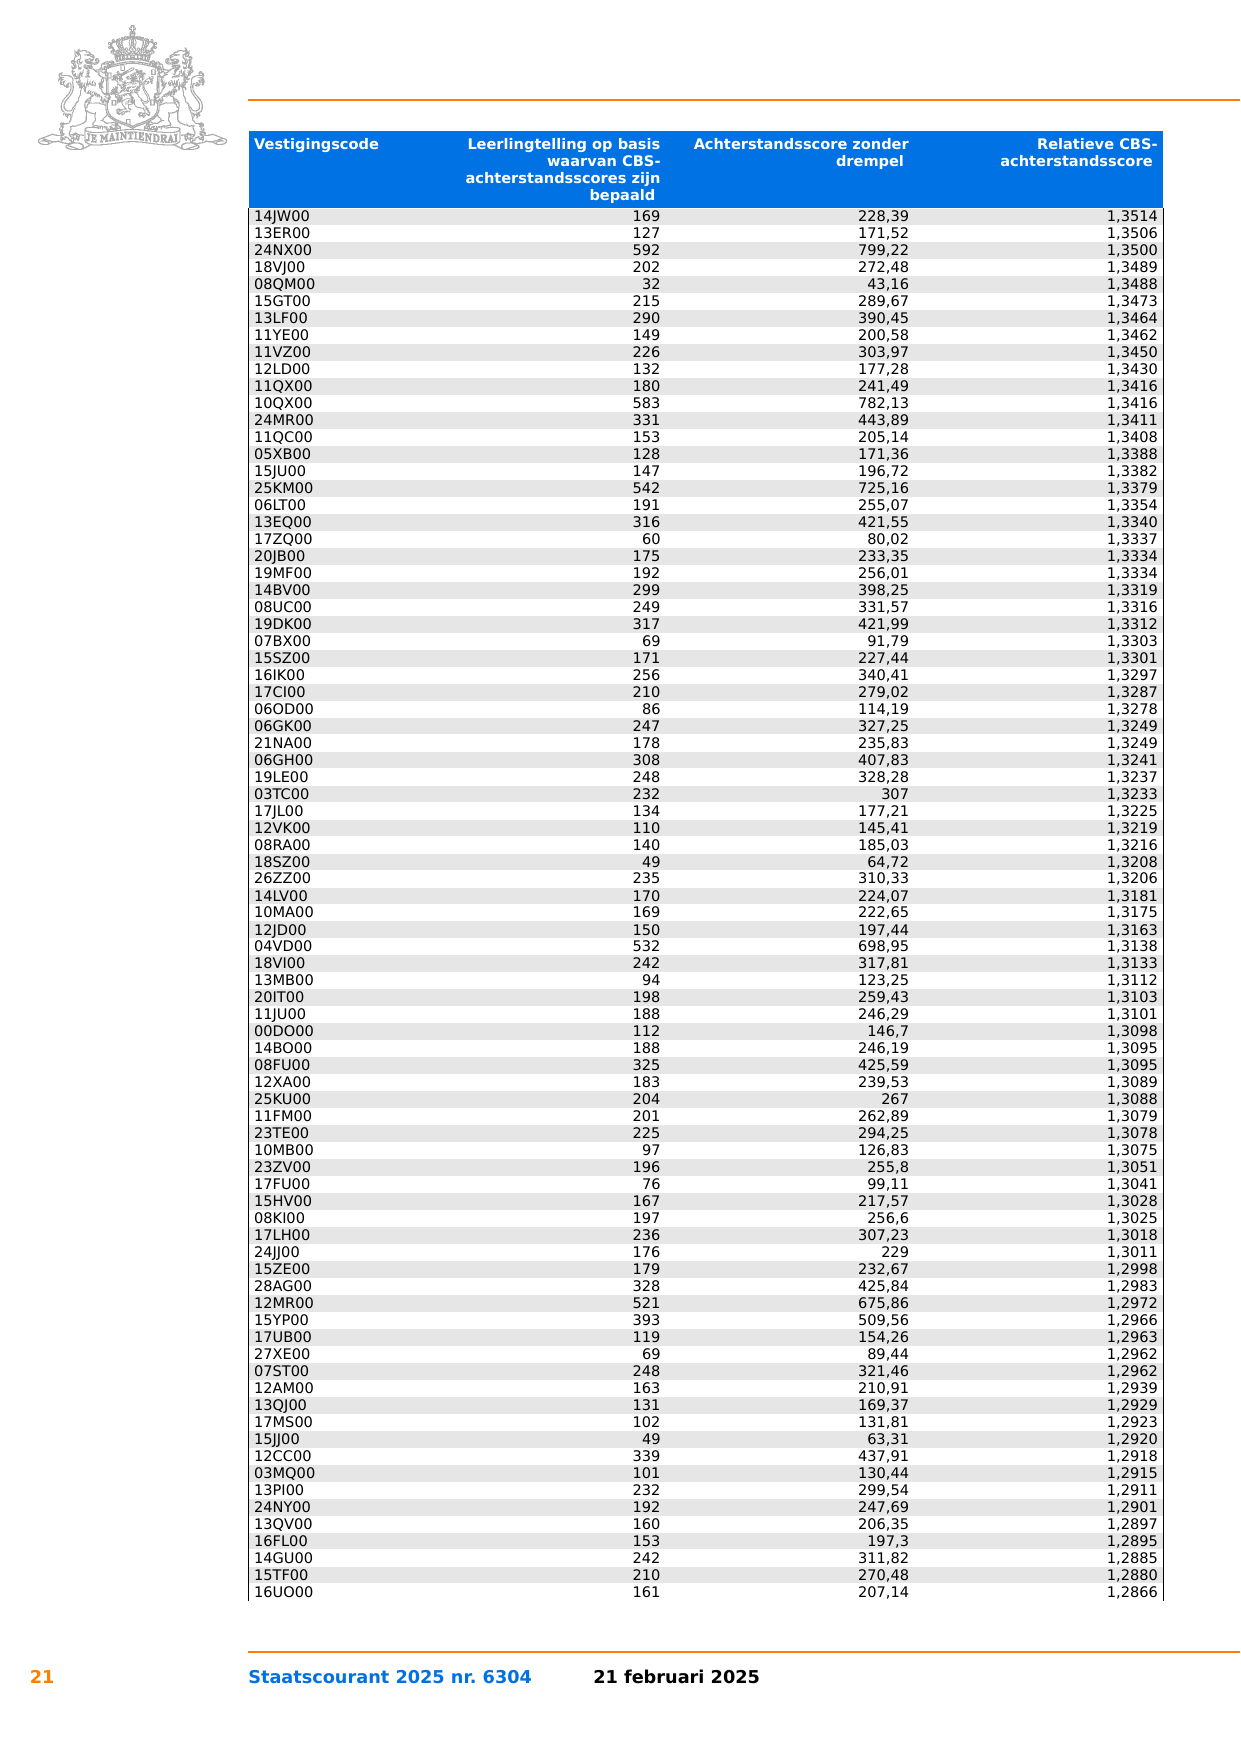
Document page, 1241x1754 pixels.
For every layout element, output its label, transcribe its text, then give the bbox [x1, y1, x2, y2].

table_cell 247 [418, 718, 666, 734]
table_cell 08QM00 [249, 276, 417, 293]
table_cell 229 [666, 1244, 915, 1261]
table_cell 1,3303 [915, 633, 1163, 650]
table_cell 232 [418, 1482, 666, 1499]
table_cell 161 [418, 1584, 666, 1601]
table_cell 1,3018 [915, 1227, 1163, 1244]
table_cell 126,83 [666, 1142, 915, 1159]
table_cell 1,3098 [915, 1023, 1163, 1040]
table_cell 196 [418, 1159, 666, 1176]
table_cell 521 [418, 1295, 666, 1312]
table_cell 339 [418, 1448, 666, 1465]
table_cell 1,3216 [915, 836, 1163, 853]
table_cell 17CI00 [249, 684, 417, 701]
table_cell 1,3334 [915, 565, 1163, 582]
table_cell 08KI00 [249, 1210, 417, 1227]
table_cell 225 [418, 1125, 666, 1142]
table_cell 1,2895 [915, 1533, 1163, 1549]
table_cell 1,3278 [915, 701, 1163, 718]
table_cell 204 [418, 1091, 666, 1108]
table_cell 1,2920 [915, 1431, 1163, 1448]
table_cell 235 [418, 870, 666, 887]
table_cell 169 [418, 209, 666, 225]
table_cell 15JJ00 [249, 1431, 417, 1448]
table_cell 08UC00 [249, 599, 417, 616]
table_cell 799,22 [666, 242, 915, 259]
table_cell 12MR00 [249, 1295, 417, 1312]
table_cell 1,3388 [915, 446, 1163, 463]
table_cell 583 [418, 395, 666, 412]
table_cell 328 [418, 1278, 666, 1295]
table_cell 19MF00 [249, 565, 417, 582]
table_cell 60 [418, 531, 666, 548]
table_cell 289,67 [666, 293, 915, 310]
table_cell 69 [418, 1346, 666, 1363]
table_cell 407,83 [666, 752, 915, 768]
table_cell 1,3181 [915, 888, 1163, 904]
table_cell 149 [418, 327, 666, 344]
table_cell 217,57 [666, 1193, 915, 1210]
table_cell 15TF00 [249, 1567, 417, 1583]
table_cell 1,3319 [915, 582, 1163, 599]
table_cell 17JL00 [249, 803, 417, 819]
table_cell 1,3206 [915, 870, 1163, 887]
table_cell 131 [418, 1397, 666, 1414]
table_cell 207,14 [666, 1584, 915, 1601]
table_cell 201 [418, 1108, 666, 1125]
table_cell 255,8 [666, 1159, 915, 1176]
table_cell 11JU00 [249, 1006, 417, 1023]
table_cell 17ZQ00 [249, 531, 417, 548]
table_cell 13QJ00 [249, 1397, 417, 1414]
table_cell 256,01 [666, 565, 915, 582]
table_cell 63,31 [666, 1431, 915, 1448]
table_cell 15HV00 [249, 1193, 417, 1210]
table_cell 1,3138 [915, 938, 1163, 955]
table_cell 1,3301 [915, 650, 1163, 667]
table_cell 169,37 [666, 1397, 915, 1414]
table_cell 12XA00 [249, 1074, 417, 1091]
table_cell 317,81 [666, 955, 915, 972]
table_header Vestigingscode [249, 131, 417, 208]
table_cell 307,23 [666, 1227, 915, 1244]
table_cell 26ZZ00 [249, 870, 417, 887]
table_cell 202 [418, 259, 666, 276]
table_cell 17MS00 [249, 1414, 417, 1431]
table_cell 1,3249 [915, 735, 1163, 752]
table_cell 171,36 [666, 446, 915, 463]
picture [38, 25, 227, 150]
table_cell 247,69 [666, 1499, 915, 1516]
table_cell 18VJ00 [249, 259, 417, 276]
table_cell 08FU00 [249, 1057, 417, 1074]
table_cell 89,44 [666, 1346, 915, 1363]
table_cell 27XE00 [249, 1346, 417, 1363]
table_cell 94 [418, 972, 666, 989]
table_cell 1,2911 [915, 1482, 1163, 1499]
table_cell 1,3312 [915, 616, 1163, 633]
table_cell 192 [418, 565, 666, 582]
table_cell 1,3163 [915, 921, 1163, 938]
table_cell 160 [418, 1516, 666, 1533]
table_cell 1,2962 [915, 1346, 1163, 1363]
table_cell 425,84 [666, 1278, 915, 1295]
table_cell 153 [418, 429, 666, 446]
table_cell 18VI00 [249, 955, 417, 972]
table_cell 437,91 [666, 1448, 915, 1465]
table_cell 176 [418, 1244, 666, 1261]
table_cell 232,67 [666, 1261, 915, 1278]
table_cell 236 [418, 1227, 666, 1244]
table_cell 390,45 [666, 310, 915, 327]
table_cell 1,3112 [915, 972, 1163, 989]
table_cell 102 [418, 1414, 666, 1431]
table_cell 303,97 [666, 344, 915, 361]
table_cell 317 [418, 616, 666, 633]
table_cell 215 [418, 293, 666, 310]
table_cell 191 [418, 497, 666, 514]
table_cell 19LE00 [249, 769, 417, 786]
table_cell 256,6 [666, 1210, 915, 1227]
table_cell 1,2972 [915, 1295, 1163, 1312]
table_cell 03TC00 [249, 786, 417, 802]
table_cell 331,57 [666, 599, 915, 616]
table_cell 1,2901 [915, 1499, 1163, 1516]
table_cell 183 [418, 1074, 666, 1091]
table_cell 64,72 [666, 854, 915, 870]
table_cell 210,91 [666, 1380, 915, 1397]
table_cell 10MB00 [249, 1142, 417, 1159]
table_header Relatieve CBS-achterstandsscore [915, 131, 1163, 208]
table_cell 782,13 [666, 395, 915, 412]
table_cell 185,03 [666, 836, 915, 853]
table_cell 1,2998 [915, 1261, 1163, 1278]
table_cell 17UB00 [249, 1329, 417, 1346]
table_cell 224,07 [666, 888, 915, 904]
table_cell 294,25 [666, 1125, 915, 1142]
table_cell 307 [666, 786, 915, 802]
table_cell 310,33 [666, 870, 915, 887]
table_cell 1,3051 [915, 1159, 1163, 1176]
table_cell 24NY00 [249, 1499, 417, 1516]
table_cell 509,56 [666, 1312, 915, 1329]
table_cell 246,19 [666, 1040, 915, 1057]
table_cell 13QV00 [249, 1516, 417, 1533]
table_cell 421,99 [666, 616, 915, 633]
table_cell 200,58 [666, 327, 915, 344]
table_cell 163 [418, 1380, 666, 1397]
table_cell 13PI00 [249, 1482, 417, 1499]
table_cell 1,2923 [915, 1414, 1163, 1431]
table_cell 1,3488 [915, 276, 1163, 293]
table_cell 49 [418, 854, 666, 870]
table_cell 14GU00 [249, 1550, 417, 1567]
table_cell 1,3506 [915, 225, 1163, 242]
table_cell 1,2962 [915, 1363, 1163, 1380]
table_cell 101 [418, 1465, 666, 1482]
table_cell 1,2983 [915, 1278, 1163, 1295]
table_cell 14LV00 [249, 888, 417, 904]
table_cell 14BV00 [249, 582, 417, 599]
table_cell 325 [418, 1057, 666, 1074]
table_cell 171 [418, 650, 666, 667]
table_cell 1,3241 [915, 752, 1163, 768]
table_cell 12JD00 [249, 921, 417, 938]
table_cell 76 [418, 1176, 666, 1193]
table_cell 1,3225 [915, 803, 1163, 819]
table_cell 592 [418, 242, 666, 259]
table_cell 06OD00 [249, 701, 417, 718]
table_cell 188 [418, 1006, 666, 1023]
table_cell 222,65 [666, 904, 915, 921]
table_cell 24MR00 [249, 412, 417, 429]
table_cell 15SZ00 [249, 650, 417, 667]
table_cell 130,44 [666, 1465, 915, 1482]
table_cell 1,3473 [915, 293, 1163, 310]
table_cell 227,44 [666, 650, 915, 667]
table_cell 1,2897 [915, 1516, 1163, 1533]
table_cell 242 [418, 955, 666, 972]
table_cell 1,3133 [915, 955, 1163, 972]
table_cell 1,3464 [915, 310, 1163, 327]
table_cell 246,29 [666, 1006, 915, 1023]
table_cell 196,72 [666, 463, 915, 480]
table_cell 255,07 [666, 497, 915, 514]
table_cell 14BO00 [249, 1040, 417, 1057]
table_cell 232 [418, 786, 666, 802]
table_cell 11FM00 [249, 1108, 417, 1125]
table_cell 1,2918 [915, 1448, 1163, 1465]
table_cell 150 [418, 921, 666, 938]
table_cell 86 [418, 701, 666, 718]
table_cell 1,3340 [915, 514, 1163, 531]
table_header Achterstandsscore zonder drempel [666, 131, 915, 208]
table_cell 03MQ00 [249, 1465, 417, 1482]
table_cell 1,3103 [915, 989, 1163, 1006]
table_cell 1,3089 [915, 1074, 1163, 1091]
table_cell 1,2966 [915, 1312, 1163, 1329]
table_cell 233,35 [666, 548, 915, 565]
table_cell 1,3416 [915, 395, 1163, 412]
table_cell 249 [418, 599, 666, 616]
table_cell 206,35 [666, 1516, 915, 1533]
table_cell 132 [418, 361, 666, 378]
table_cell 24JJ00 [249, 1244, 417, 1261]
table_cell 10MA00 [249, 904, 417, 921]
table_cell 153 [418, 1533, 666, 1549]
table_cell 20IT00 [249, 989, 417, 1006]
table_cell 1,3208 [915, 854, 1163, 870]
table_cell 1,3337 [915, 531, 1163, 548]
table_cell 239,53 [666, 1074, 915, 1091]
table_cell 178 [418, 735, 666, 752]
table_cell 1,3416 [915, 378, 1163, 395]
table_cell 1,3297 [915, 667, 1163, 684]
table_cell 145,41 [666, 820, 915, 836]
table_cell 07BX00 [249, 633, 417, 650]
table_cell 12VK00 [249, 820, 417, 836]
table_cell 128 [418, 446, 666, 463]
table_cell 131,81 [666, 1414, 915, 1431]
table_cell 197,44 [666, 921, 915, 938]
table_cell 241,49 [666, 378, 915, 395]
table_cell 1,3025 [915, 1210, 1163, 1227]
table_cell 1,2915 [915, 1465, 1163, 1482]
table_cell 1,2866 [915, 1584, 1163, 1601]
table_cell 248 [418, 769, 666, 786]
table_cell 1,3408 [915, 429, 1163, 446]
table_cell 299 [418, 582, 666, 599]
table_cell 91,79 [666, 633, 915, 650]
table_cell 1,3379 [915, 480, 1163, 497]
table_cell 725,16 [666, 480, 915, 497]
table_cell 15ZE00 [249, 1261, 417, 1278]
table_cell 1,3237 [915, 769, 1163, 786]
table_cell 308 [418, 752, 666, 768]
table_cell 1,3287 [915, 684, 1163, 701]
table_cell 112 [418, 1023, 666, 1040]
table_cell 17FU00 [249, 1176, 417, 1193]
table_cell 167 [418, 1193, 666, 1210]
table_cell 114,19 [666, 701, 915, 718]
table_cell 1,3382 [915, 463, 1163, 480]
table_cell 19DK00 [249, 616, 417, 633]
table_cell 421,55 [666, 514, 915, 531]
table_cell 1,3095 [915, 1040, 1163, 1057]
table_cell 179 [418, 1261, 666, 1278]
table_cell 16FL00 [249, 1533, 417, 1549]
table_cell 97 [418, 1142, 666, 1159]
table_cell 169 [418, 904, 666, 921]
table_cell 20JB00 [249, 548, 417, 565]
table_cell 11VZ00 [249, 344, 417, 361]
table_cell 13MB00 [249, 972, 417, 989]
table_cell 1,2885 [915, 1550, 1163, 1567]
table_cell 11YE00 [249, 327, 417, 344]
table_cell 532 [418, 938, 666, 955]
table_cell 1,3233 [915, 786, 1163, 802]
table_cell 21NA00 [249, 735, 417, 752]
table_cell 1,3011 [915, 1244, 1163, 1261]
table_cell 1,3075 [915, 1142, 1163, 1159]
table_cell 311,82 [666, 1550, 915, 1567]
table_cell 177,28 [666, 361, 915, 378]
table_cell 192 [418, 1499, 666, 1516]
table_cell 1,3101 [915, 1006, 1163, 1023]
table_cell 425,59 [666, 1057, 915, 1074]
table_cell 393 [418, 1312, 666, 1329]
table_cell 110 [418, 820, 666, 836]
table_cell 316 [418, 514, 666, 531]
table_cell 12AM00 [249, 1380, 417, 1397]
table_cell 23ZV00 [249, 1159, 417, 1176]
table_cell 17LH00 [249, 1227, 417, 1244]
table_cell 06LT00 [249, 497, 417, 514]
table_cell 154,26 [666, 1329, 915, 1346]
table_cell 1,2880 [915, 1567, 1163, 1583]
table_header Leerlingtelling op basis waarvan CBS-achterstandsscores zijn bepaald [418, 131, 666, 208]
table_cell 15JU00 [249, 463, 417, 480]
table_cell 12CC00 [249, 1448, 417, 1465]
table_cell 171,52 [666, 225, 915, 242]
table_cell 197,3 [666, 1533, 915, 1549]
table_cell 188 [418, 1040, 666, 1057]
table_cell 43,16 [666, 276, 915, 293]
table_cell 235,83 [666, 735, 915, 752]
table_cell 177,21 [666, 803, 915, 819]
table_cell 06GH00 [249, 752, 417, 768]
table_cell 698,95 [666, 938, 915, 955]
table_cell 146,7 [666, 1023, 915, 1040]
table_cell 69 [418, 633, 666, 650]
table_cell 1,3489 [915, 259, 1163, 276]
table_cell 1,3411 [915, 412, 1163, 429]
table_cell 1,3430 [915, 361, 1163, 378]
table_cell 197 [418, 1210, 666, 1227]
table_cell 205,14 [666, 429, 915, 446]
table_cell 328,28 [666, 769, 915, 786]
table_cell 259,43 [666, 989, 915, 1006]
table_cell 1,2929 [915, 1397, 1163, 1414]
table_cell 134 [418, 803, 666, 819]
table_cell 13ER00 [249, 225, 417, 242]
table_cell 1,2963 [915, 1329, 1163, 1346]
table_cell 1,3514 [915, 209, 1163, 225]
table_cell 542 [418, 480, 666, 497]
table_cell 340,41 [666, 667, 915, 684]
table_cell 210 [418, 684, 666, 701]
table_cell 13LF00 [249, 310, 417, 327]
table_cell 24NX00 [249, 242, 417, 259]
table_cell 290 [418, 310, 666, 327]
table_cell 256 [418, 667, 666, 684]
table_cell 05XB00 [249, 446, 417, 463]
table_cell 321,46 [666, 1363, 915, 1380]
table_cell 1,3041 [915, 1176, 1163, 1193]
table_cell 267 [666, 1091, 915, 1108]
table_cell 12LD00 [249, 361, 417, 378]
table_cell 140 [418, 836, 666, 853]
table_cell 23TE00 [249, 1125, 417, 1142]
table_cell 15YP00 [249, 1312, 417, 1329]
table_cell 262,89 [666, 1108, 915, 1125]
table_cell 1,3249 [915, 718, 1163, 734]
table_cell 272,48 [666, 259, 915, 276]
table_cell 279,02 [666, 684, 915, 701]
table_cell 1,3028 [915, 1193, 1163, 1210]
table_cell 16UO00 [249, 1584, 417, 1601]
table_cell 04VD00 [249, 938, 417, 955]
table_cell 1,3450 [915, 344, 1163, 361]
table_cell 398,25 [666, 582, 915, 599]
table_cell 16IK00 [249, 667, 417, 684]
table_cell 248 [418, 1363, 666, 1380]
table_cell 119 [418, 1329, 666, 1346]
table_cell 07ST00 [249, 1363, 417, 1380]
table_cell 270,48 [666, 1567, 915, 1583]
table_cell 1,3500 [915, 242, 1163, 259]
table_cell 147 [418, 463, 666, 480]
table_cell 299,54 [666, 1482, 915, 1499]
table_cell 13EQ00 [249, 514, 417, 531]
table_cell 242 [418, 1550, 666, 1567]
table_cell 00DO00 [249, 1023, 417, 1040]
table_cell 18SZ00 [249, 854, 417, 870]
table_cell 49 [418, 1431, 666, 1448]
table_cell 1,3354 [915, 497, 1163, 514]
table_cell 10QX00 [249, 395, 417, 412]
table_cell 1,3219 [915, 820, 1163, 836]
table_cell 327,25 [666, 718, 915, 734]
table_cell 14JW00 [249, 209, 417, 225]
table_cell 32 [418, 276, 666, 293]
table_cell 198 [418, 989, 666, 1006]
table_cell 1,2939 [915, 1380, 1163, 1397]
table_cell 25KU00 [249, 1091, 417, 1108]
table_cell 1,3088 [915, 1091, 1163, 1108]
table_cell 1,3175 [915, 904, 1163, 921]
table_cell 123,25 [666, 972, 915, 989]
table_cell 11QX00 [249, 378, 417, 395]
table_cell 80,02 [666, 531, 915, 548]
table_cell 1,3078 [915, 1125, 1163, 1142]
table_cell 175 [418, 548, 666, 565]
table_cell 25KM00 [249, 480, 417, 497]
table_cell 1,3095 [915, 1057, 1163, 1074]
table_cell 1,3334 [915, 548, 1163, 565]
table_cell 675,86 [666, 1295, 915, 1312]
table_cell 228,39 [666, 209, 915, 225]
table_cell 331 [418, 412, 666, 429]
table_cell 170 [418, 888, 666, 904]
table_cell 1,3462 [915, 327, 1163, 344]
table_cell 15GT00 [249, 293, 417, 310]
table_cell 210 [418, 1567, 666, 1583]
table_cell 99,11 [666, 1176, 915, 1193]
table_cell 443,89 [666, 412, 915, 429]
table_cell 28AG00 [249, 1278, 417, 1295]
table_cell 180 [418, 378, 666, 395]
table_cell 06GK00 [249, 718, 417, 734]
table_cell 1,3079 [915, 1108, 1163, 1125]
table_cell 08RA00 [249, 836, 417, 853]
table_cell 127 [418, 225, 666, 242]
table_cell 11QC00 [249, 429, 417, 446]
table_cell 226 [418, 344, 666, 361]
table_cell 1,3316 [915, 599, 1163, 616]
